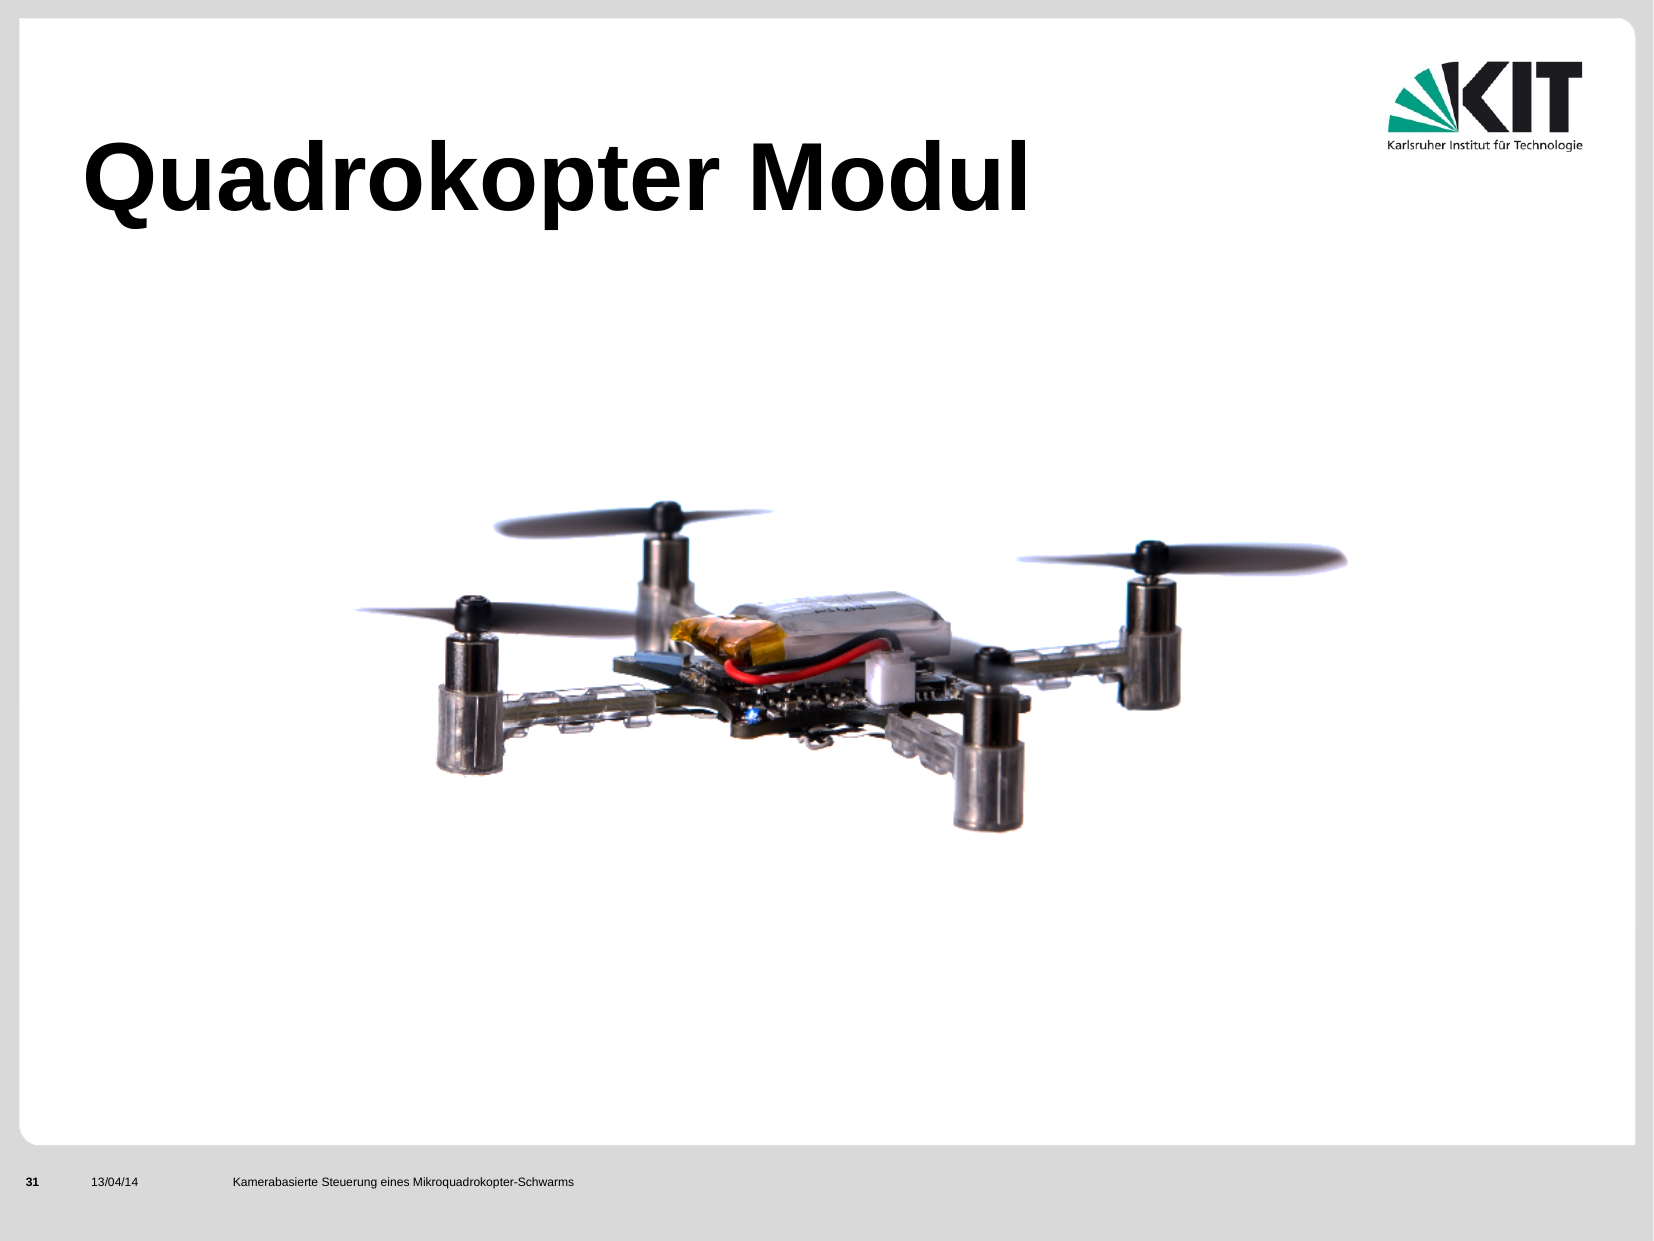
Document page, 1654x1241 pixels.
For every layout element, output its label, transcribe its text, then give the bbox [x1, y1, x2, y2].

picture [0, 0, 1654, 1241]
title Quadrokopter Modul [82, 49, 1571, 257]
